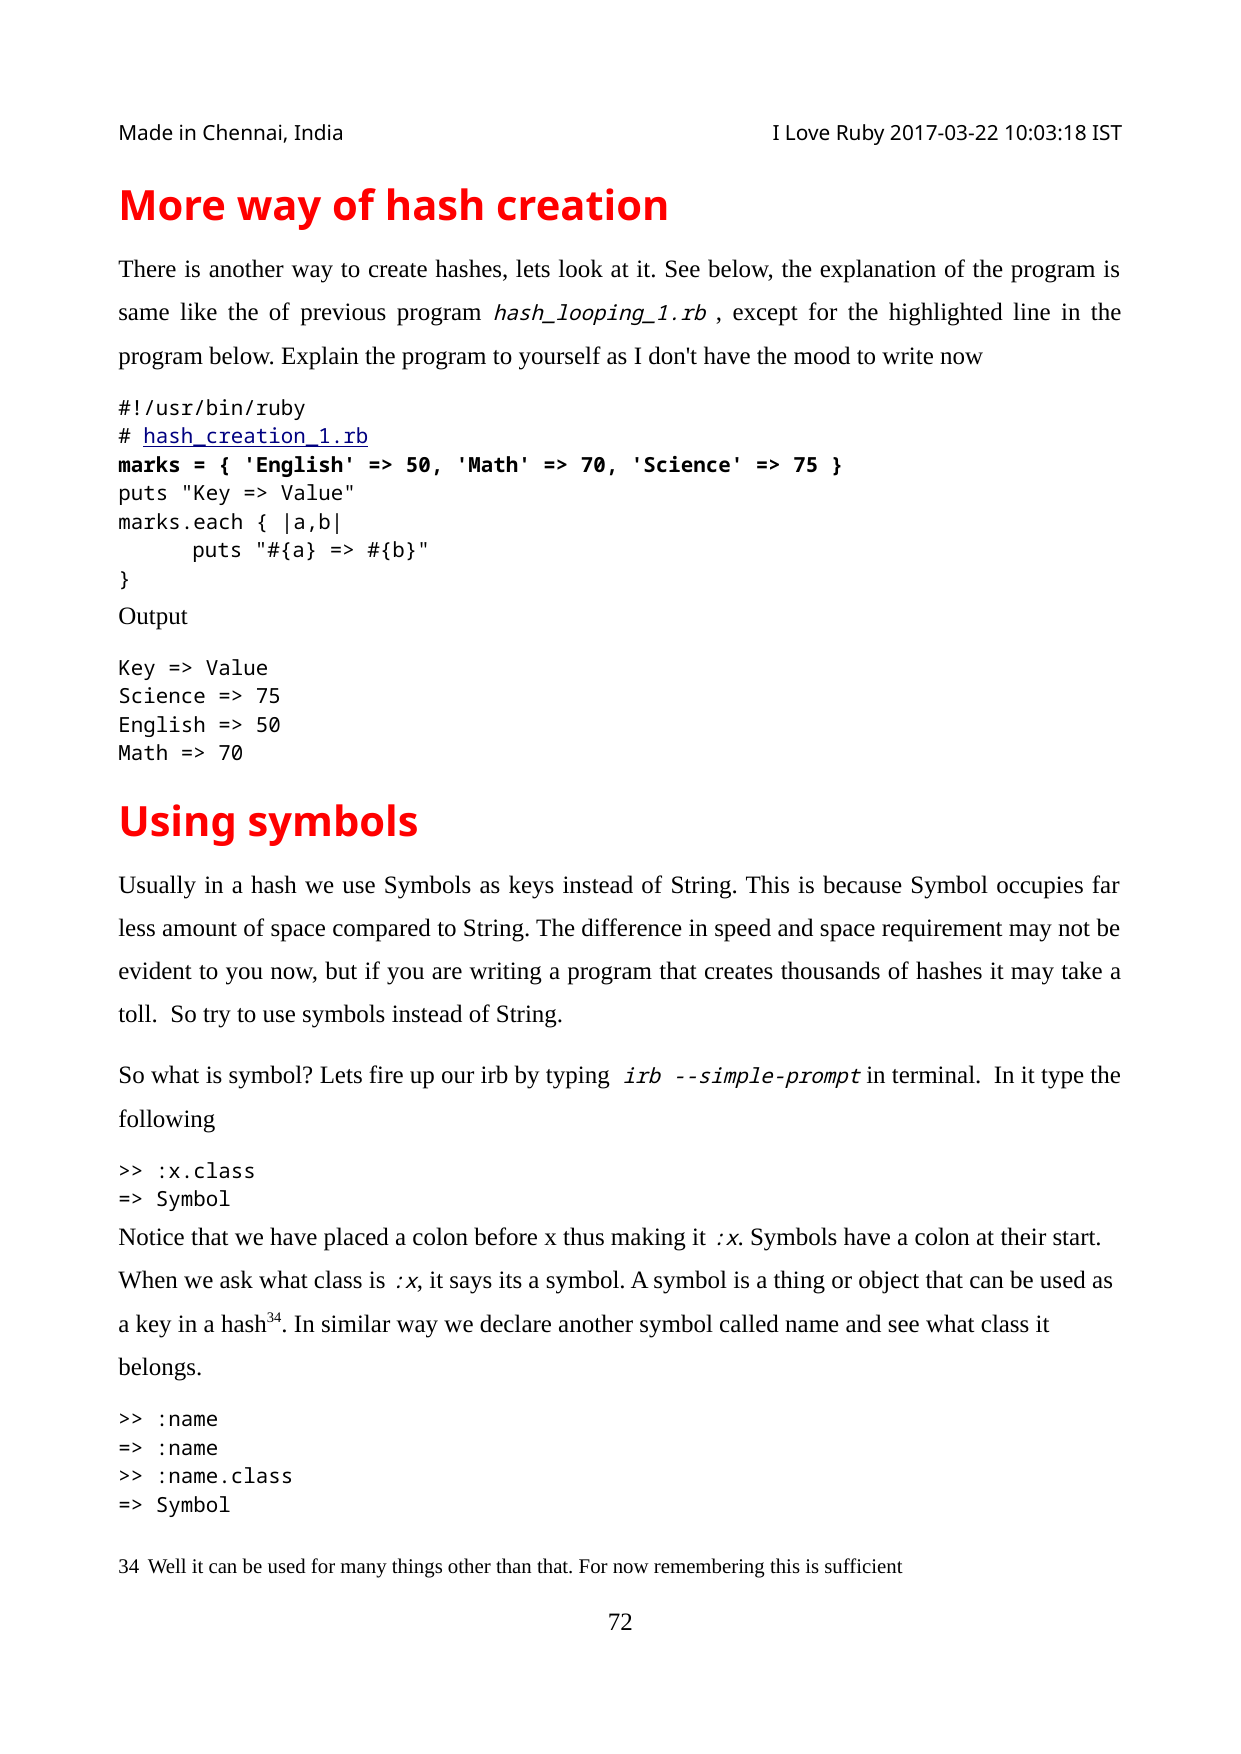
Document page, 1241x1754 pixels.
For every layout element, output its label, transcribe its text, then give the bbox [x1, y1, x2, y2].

subtitle Using symbols [118, 792, 1122, 848]
text marks = { 'English' => 50, 'Math' => 70, 'Science' => 75 } [118, 450, 1122, 478]
subtitle More way of hash creation [118, 176, 1122, 233]
text => :name [118, 1433, 1122, 1461]
text Math => 70 [118, 738, 1122, 767]
text => Symbol [118, 1184, 1122, 1213]
text Notice that we have placed a colon before x thus making it :x. Symbols have a colon at their start. When we ask what class is :x, it says its a symbol. A symbol is a thing or object that can be used as a key in a hash. In similar way we declare another symbol called name and see what class it belongs. [118, 1222, 1122, 1381]
text } [118, 564, 1122, 592]
text => Symbol [118, 1490, 1122, 1518]
text Science => 75 [118, 681, 1122, 710]
text >> :name [118, 1404, 1122, 1433]
text Key => Value [118, 653, 1122, 681]
text puts "#{a} => #{b}" [118, 535, 1122, 564]
text # hash_creation_1.rb [118, 422, 1122, 450]
text There is another way to create hashes, lets look at it. See below, the explanation of the program is same like the of previous program hash_looping_1.rb , except for the highlighted line in the program below. Explain the program to yourself as I don't have the mood to write now [118, 254, 1122, 370]
text #!/usr/bin/ruby [118, 393, 1122, 422]
text Well it can be used for many things other than that. For now remembering this is sufficient [118, 1553, 1122, 1578]
text Usually in a hash we use Symbols as keys instead of String. This is because Symbol occupies far less amount of space compared to String. The difference in speed and space requirement may not be evident to you now, but if you are writing a program that creates thousands of hashes it may take a toll. So try to use symbols instead of String. [118, 870, 1122, 1028]
text marks.each { |a,b| [118, 507, 1122, 535]
text >> :x.class [118, 1156, 1122, 1184]
text >> :name.class [118, 1461, 1122, 1490]
text puts "Key => Value" [118, 478, 1122, 507]
text So what is symbol? Lets fire up our irb by typing irb --simple-prompt in terminal. In it type the following [118, 1060, 1122, 1133]
text Output [118, 601, 1122, 630]
text English => 50 [118, 710, 1122, 738]
